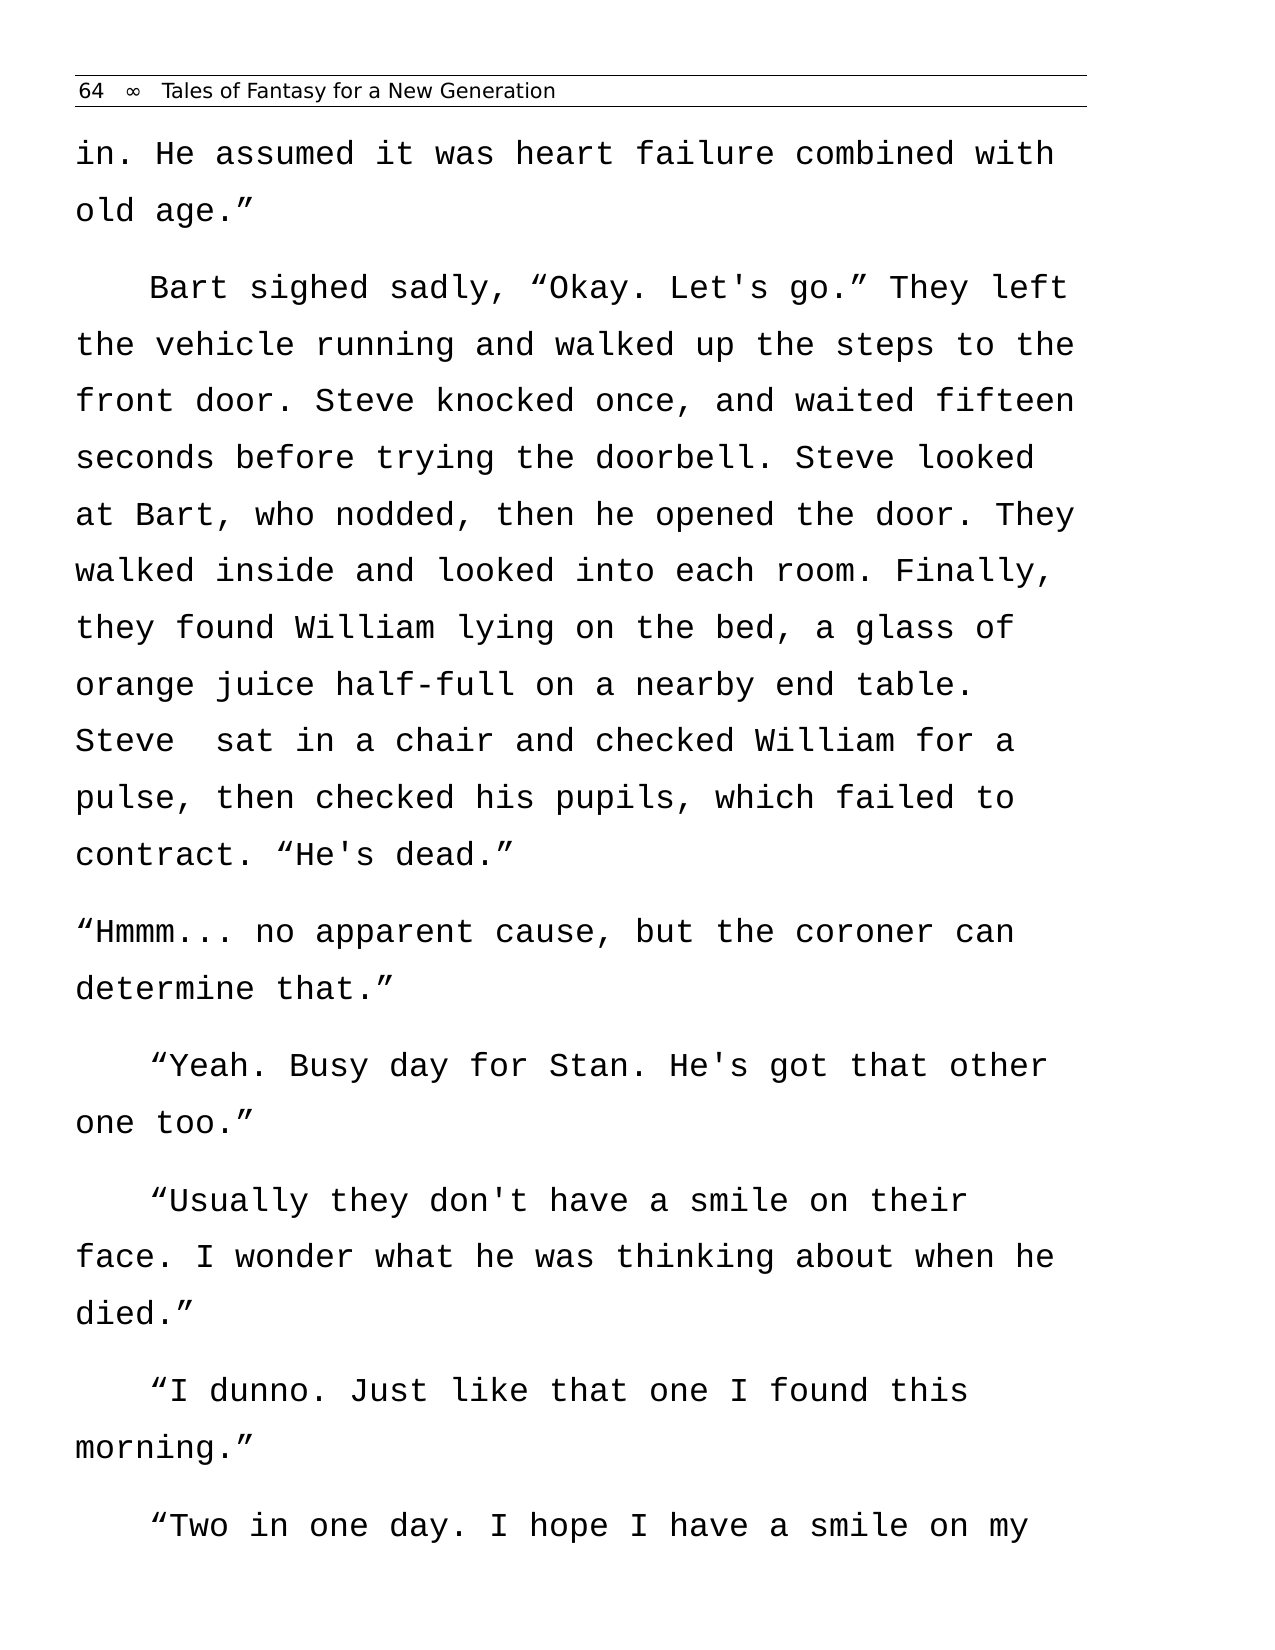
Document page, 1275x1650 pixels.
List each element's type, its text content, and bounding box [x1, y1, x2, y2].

text in. He assumed it was heart failure combined with old age.” [75, 137, 1087, 231]
text “Hmmm... no apparent cause, but the coroner can determine that.” [75, 915, 1087, 1009]
text “Two in one day. I hope I have a smile on my [75, 1508, 1087, 1546]
text Bart sighed sadly, “Okay. Let's go.” They left the vehicle running and walked up the steps to the front door. Steve knocked once, and waited fifteen seconds before trying the doorbell. Steve looked at Bart, who nodded, then he opened the door. They walked inside and looked into each room. Finally, they found William lying on the bed, a glass of orange juice half-full on a nearby end table. Steve sat in a chair and checked William for a pulse, then checked his pupils, which failed to contract. “He's dead.” [75, 271, 1087, 875]
text “I dunno. Just like that one I found this morning.” [75, 1374, 1087, 1468]
text “Yeah. Busy day for Stan. He's got that other one too.” [75, 1049, 1087, 1143]
text “Usually they don't have a smile on their face. I wonder what he was thinking about when he died.” [75, 1183, 1087, 1334]
